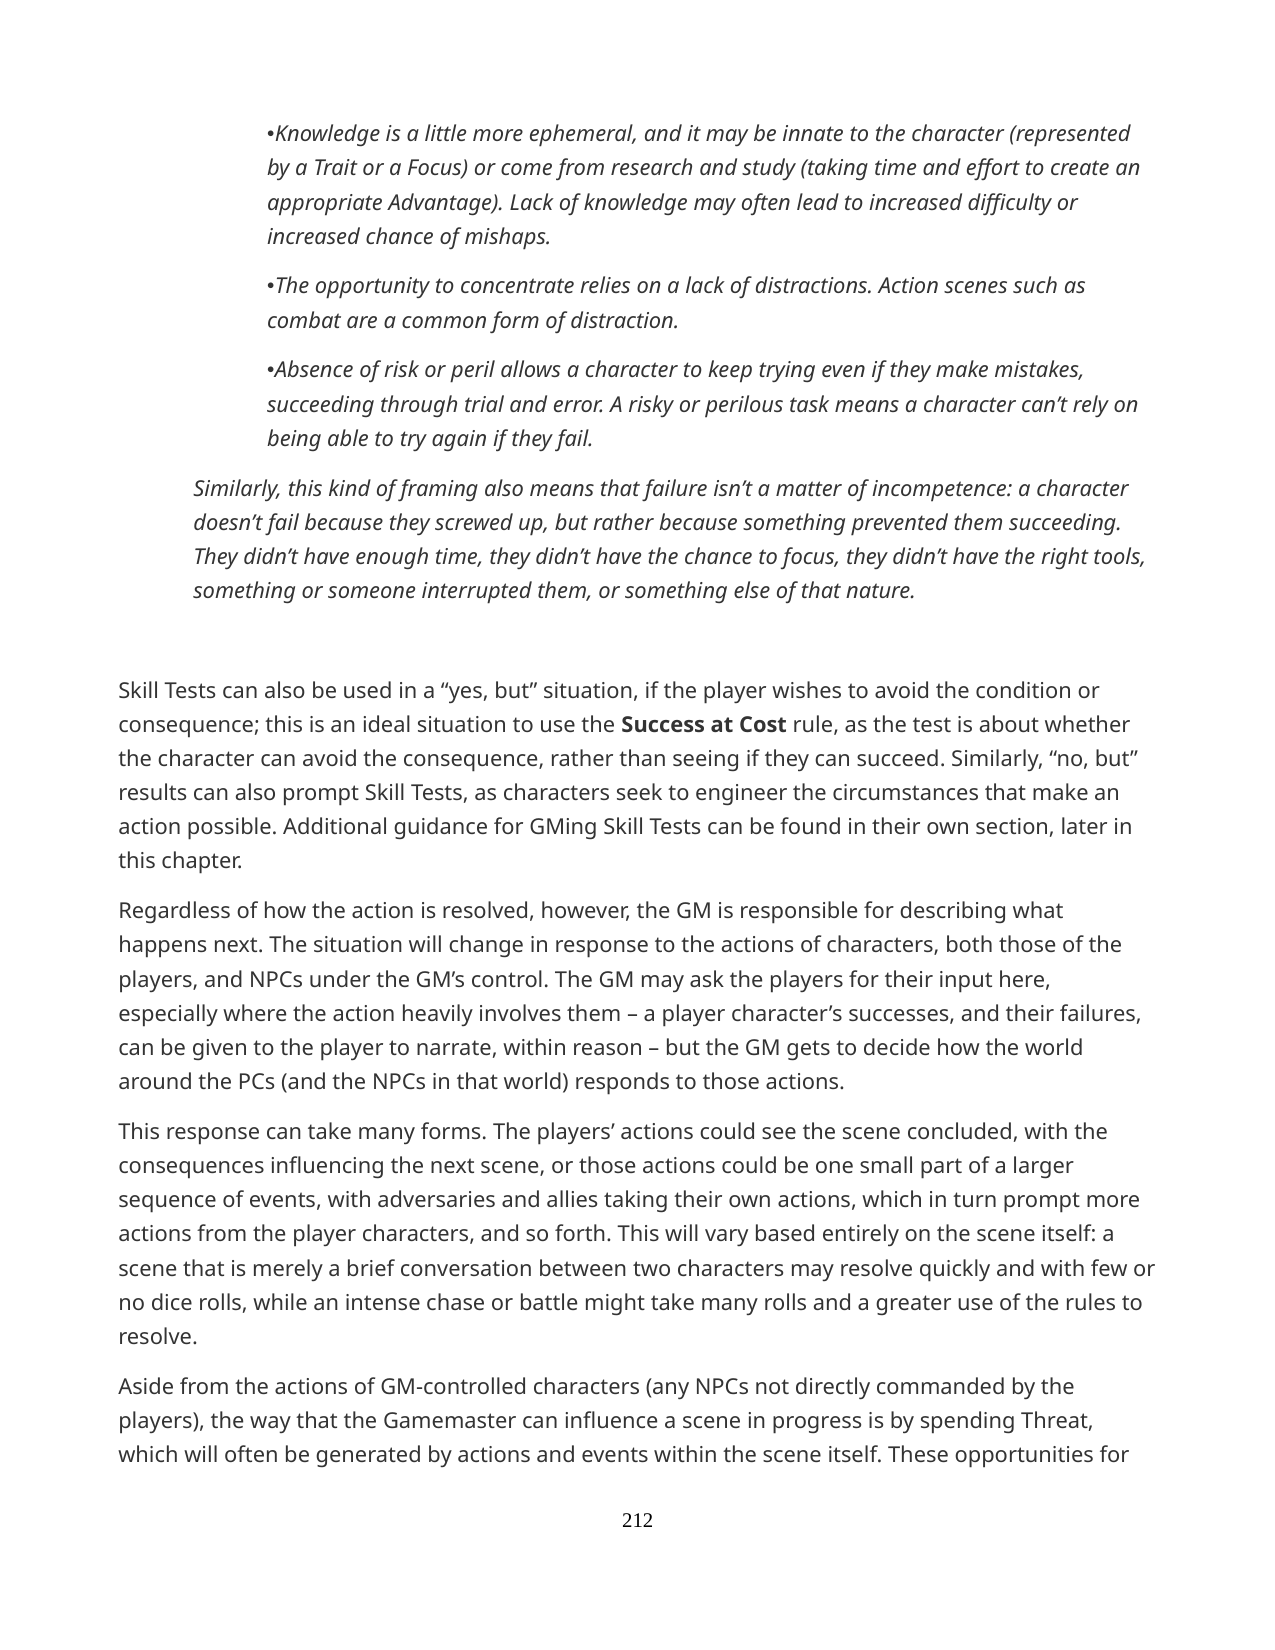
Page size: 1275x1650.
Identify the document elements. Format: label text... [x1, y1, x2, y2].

text Aside from the actions of GM-controlled characters (any NPCs not directly commanded by the players), the way that the Gamemaster can influence a scene in progress is by spending Threat, which will often be generated by actions and events within the scene itself. These opportunities for [118, 1371, 1157, 1469]
list Absence of risk or peril allows a character to keep trying even if they make mistakes, succeeding through trial and error. A risky or perilous task means a character can’t rely on being able to try again if they fail. [193, 354, 1157, 452]
list The opportunity to concentrate relies on a lack of distractions. Action scenes such as combat are a common form of distraction. [193, 270, 1157, 334]
text This response can take many forms. The players’ actions could see the scene concluded, with the consequences influencing the next scene, or those actions could be one small part of a larger sequence of events, with adversaries and allies taking their own actions, which in turn prompt more actions from the player characters, and so forth. This will vary based entirely on the scene itself: a scene that is merely a brief conversation between two characters may resolve quickly and with few or no dice rolls, while an intense chase or battle might take many rolls and a greater use of the rules to resolve. [118, 1116, 1157, 1351]
text Skill Tests can also be used in a “yes, but” situation, if the player wishes to avoid the condition or consequence; this is an ideal situation to use the Success at Cost rule, as the test is about whether the character can avoid the consequence, rather than seeing if they can succeed. Similarly, “no, but” results can also prompt Skill Tests, as characters seek to engineer the circumstances that make an action possible. Additional guidance for GMing Skill Tests can be found in their own section, later in this chapter. [118, 674, 1157, 875]
list Knowledge is a little more ephemeral, and it may be innate to the character (represented by a Trait or a Focus) or come from research and study (taking time and effort to create an appropriate Advantage). Lack of knowledge may often lead to increased difficulty or increased chance of mishaps. [193, 118, 1157, 250]
text Similarly, this kind of framing also means that failure isn’t a matter of incompetence: a character doesn’t fail because they screwed up, but rather because something prevented them succeeding. They didn’t have enough time, they didn’t have the chance to focus, they didn’t have the right tools, something or someone interrupted them, or something else of that nature. [193, 472, 1157, 605]
text Regardless of how the action is resolved, however, the GM is responsible for describing what happens next. The situation will change in response to the actions of characters, both those of the players, and NPCs under the GM’s control. The GM may ask the players for their input here, especially where the action heavily involves them – a player character’s successes, and their failures, can be given to the player to narrate, within reason – but the GM gets to decide how the world around the PCs (and the NPCs in that world) responds to those actions. [118, 895, 1157, 1096]
